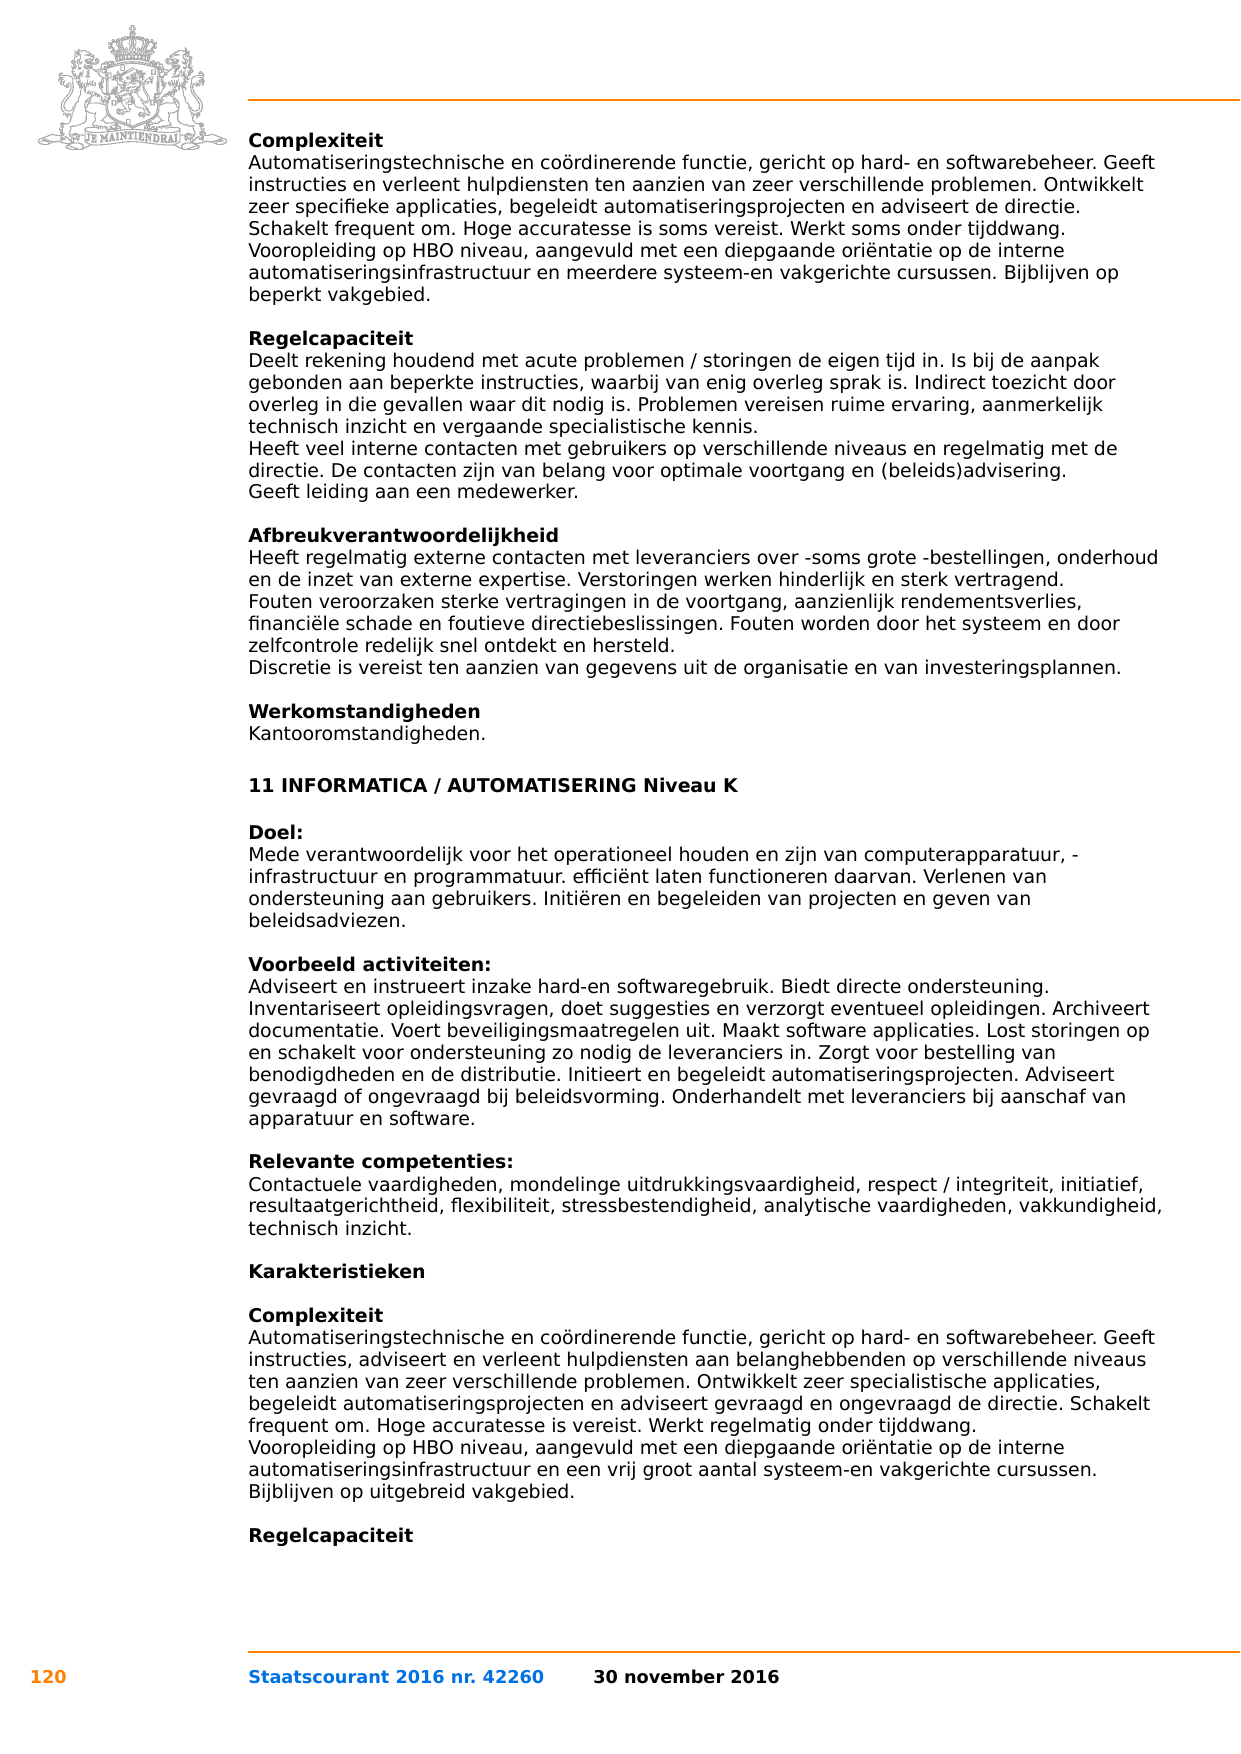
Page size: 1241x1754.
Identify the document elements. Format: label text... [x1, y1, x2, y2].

text Regelcapaciteit [248, 1525, 1163, 1547]
text Adviseert en instrueert inzake hard-en softwaregebruik. Biedt directe ondersteuning. Inventariseert opleidingsvragen, doet suggesties en verzorgt eventueel opleidingen. Archiveert documentatie. Voert beveiligingsmaatregelen uit. Maakt software applicaties. Lost storingen op en schakelt voor ondersteuning zo nodig de leveranciers in. Zorgt voor bestelling van benodigdheden en de distributie. Initieert en begeleidt automatiseringsprojecten. Adviseert gevraagd of ongevraagd bij beleidsvorming. Onderhandelt met leveranciers bij aanschaf van apparatuur en software. [248, 976, 1163, 1129]
text Deelt rekening houdend met acute problemen / storingen de eigen tijd in. Is bij de aanpak gebonden aan beperkte instructies, waarbij van enig overleg sprak is. Indirect toezicht door overleg in die gevallen waar dit nodig is. Problemen vereisen ruime ervaring, aanmerkelijk technisch inzicht en vergaande specialistische kennis. [248, 349, 1163, 437]
text Heeft regelmatig externe contacten met leveranciers over -soms grote -bestellingen, onderhoud en de inzet van externe expertise. Verstoringen werken hinderlijk en sterk vertragend. [248, 547, 1163, 591]
text Kantooromstandigheden. [248, 723, 1163, 745]
text Afbreukverantwoordelijkheid [248, 525, 1163, 547]
subtitle 11 INFORMATICA / AUTOMATISERING Niveau K [248, 775, 1163, 797]
text Heeft veel interne contacten met gebruikers op verschillende niveaus en regelmatig met de directie. De contacten zijn van belang voor optimale voortgang en (beleids)advisering. [248, 437, 1163, 481]
text Karakteristieken [248, 1261, 1163, 1283]
text Voorbeeld activiteiten: [248, 954, 1163, 976]
text Automatiseringstechnische en coördinerende functie, gericht op hard- en softwarebeheer. Geeft instructies en verleent hulpdiensten ten aanzien van zeer verschillende problemen. Ontwikkelt zeer specifieke applicaties, begeleidt automatiseringsprojecten en adviseert de directie. Schakelt frequent om. Hoge accuratesse is soms vereist. Werkt soms onder tijddwang. [248, 152, 1163, 240]
text Regelcapaciteit [248, 328, 1163, 349]
text Mede verantwoordelijk voor het operationeel houden en zijn van computerapparatuur, -infrastructuur en programmatuur. efficiënt laten functioneren daarvan. Verlenen van ondersteuning aan gebruikers. Initiëren en begeleiden van projecten en geven van beleidsadviezen. [248, 844, 1163, 932]
text Complexiteit [248, 130, 1163, 152]
text Fouten veroorzaken sterke vertragingen in de voortgang, aanzienlijk rendementsverlies, financiële schade en foutieve directiebeslissingen. Fouten worden door het systeem en door zelfcontrole redelijk snel ontdekt en hersteld. [248, 591, 1163, 657]
text Doel: [248, 822, 1163, 844]
text Contactuele vaardigheden, mondelinge uitdrukkingsvaardigheid, respect / integriteit, initiatief, resultaatgerichtheid, flexibiliteit, stressbestendigheid, analytische vaardigheden, vakkundigheid, technisch inzicht. [248, 1173, 1163, 1239]
text Automatiseringstechnische en coördinerende functie, gericht op hard- en softwarebeheer. Geeft instructies, adviseert en verleent hulpdiensten aan belanghebbenden op verschillende niveaus ten aanzien van zeer verschillende problemen. Ontwikkelt zeer specialistische applicaties, begeleidt automatiseringsprojecten en adviseert gevraagd en ongevraagd de directie. Schakelt frequent om. Hoge accuratesse is vereist. Werkt regelmatig onder tijddwang. [248, 1327, 1163, 1437]
text Relevante competenties: [248, 1151, 1163, 1173]
text Vooropleiding op HBO niveau, aangevuld met een diepgaande oriëntatie op de interne automatiseringsinfrastructuur en een vrij groot aantal systeem-en vakgerichte cursussen. Bijblijven op uitgebreid vakgebied. [248, 1437, 1163, 1503]
picture [38, 25, 227, 150]
text Geeft leiding aan een medewerker. [248, 481, 1163, 503]
text Discretie is vereist ten aanzien van gegevens uit de organisatie en van investeringsplannen. [248, 657, 1163, 679]
text Vooropleiding op HBO niveau, aangevuld met een diepgaande oriëntatie op de interne automatiseringsinfrastructuur en meerdere systeem-en vakgerichte cursussen. Bijblijven op beperkt vakgebied. [248, 240, 1163, 306]
text Werkomstandigheden [248, 701, 1163, 723]
text Complexiteit [248, 1305, 1163, 1327]
